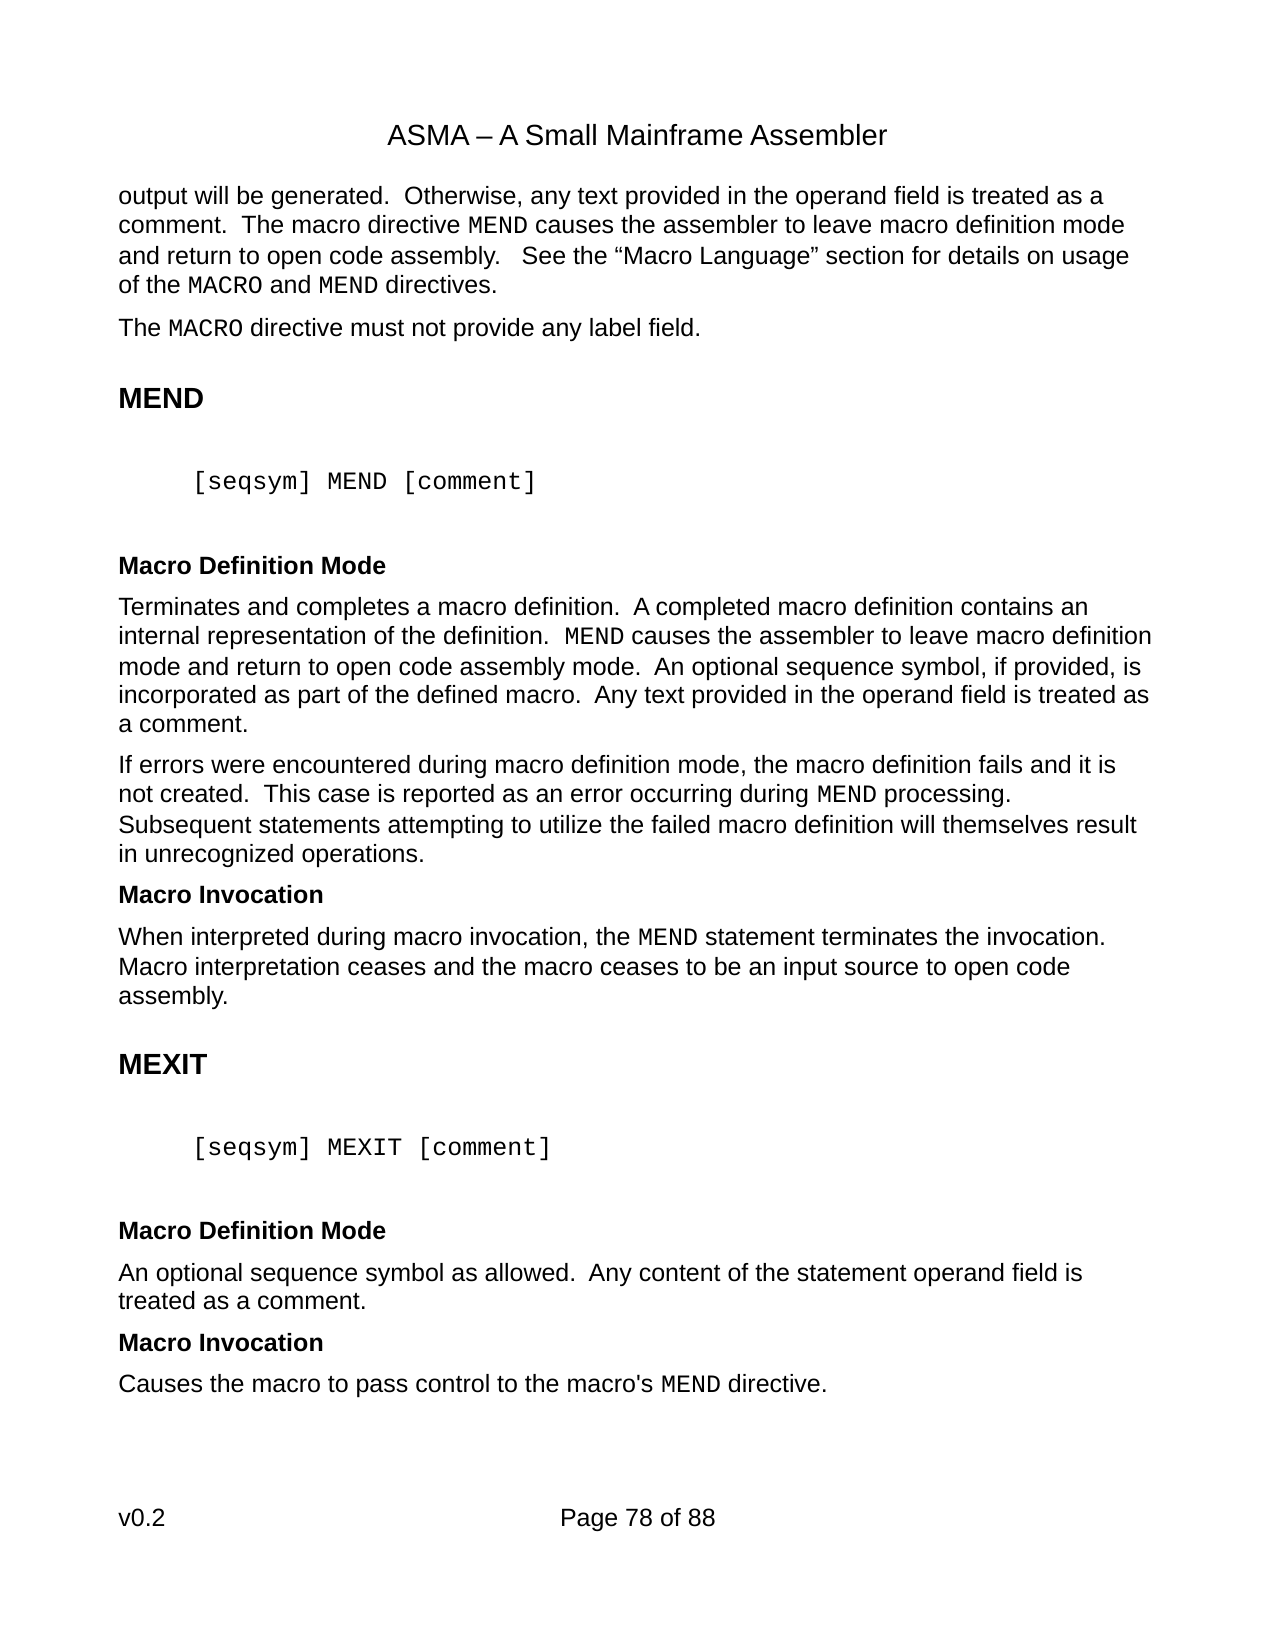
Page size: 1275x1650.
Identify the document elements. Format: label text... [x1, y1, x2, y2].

subtitle MEND [118, 381, 1157, 415]
text Terminates and completes a macro definition. A completed macro definition contains an internal representation of the definition. MEND causes the assembler to leave macro definition mode and return to open code assembly mode. An optional sequence symbol, if provided, is incorporated as part of the defined macro. Any text provided in the operand field is treated as a comment. [118, 592, 1157, 738]
text [seqsym] MEND [comment] [192, 469, 1157, 497]
text An optional sequence symbol as allowed. Any content of the statement operand field is treated as a comment. [118, 1258, 1157, 1315]
text The MACRO directive must not provide any label field. [118, 313, 1157, 344]
text Macro Definition Mode [118, 1216, 1157, 1245]
subtitle MEXIT [118, 1047, 1157, 1081]
text Macro Definition Mode [118, 551, 1157, 579]
text Causes the macro to pass control to the macro's MEND directive. [118, 1369, 1157, 1400]
text Macro Invocation [118, 1328, 1157, 1356]
text Macro Invocation [118, 880, 1157, 909]
text If errors were encountered during macro definition mode, the macro definition fails and it is not created. This case is reported as an error occurring during MEND processing. Subsequent statements attempting to utilize the failed macro definition will themselves result in unrecognized operations. [118, 751, 1157, 868]
text [seqsym] MEXIT [comment] [192, 1135, 1157, 1163]
text output will be generated. Otherwise, any text provided in the operand field is treated as a comment. The macro directive MEND causes the assembler to leave macro definition mode and return to open code assembly. See the “Macro Language” section for details on usage of the MACRO and MEND directives. [118, 181, 1157, 301]
text When interpreted during macro invocation, the MEND statement terminates the invocation. Macro interpretation ceases and the macro ceases to be an input source to open code assembly. [118, 921, 1157, 1010]
